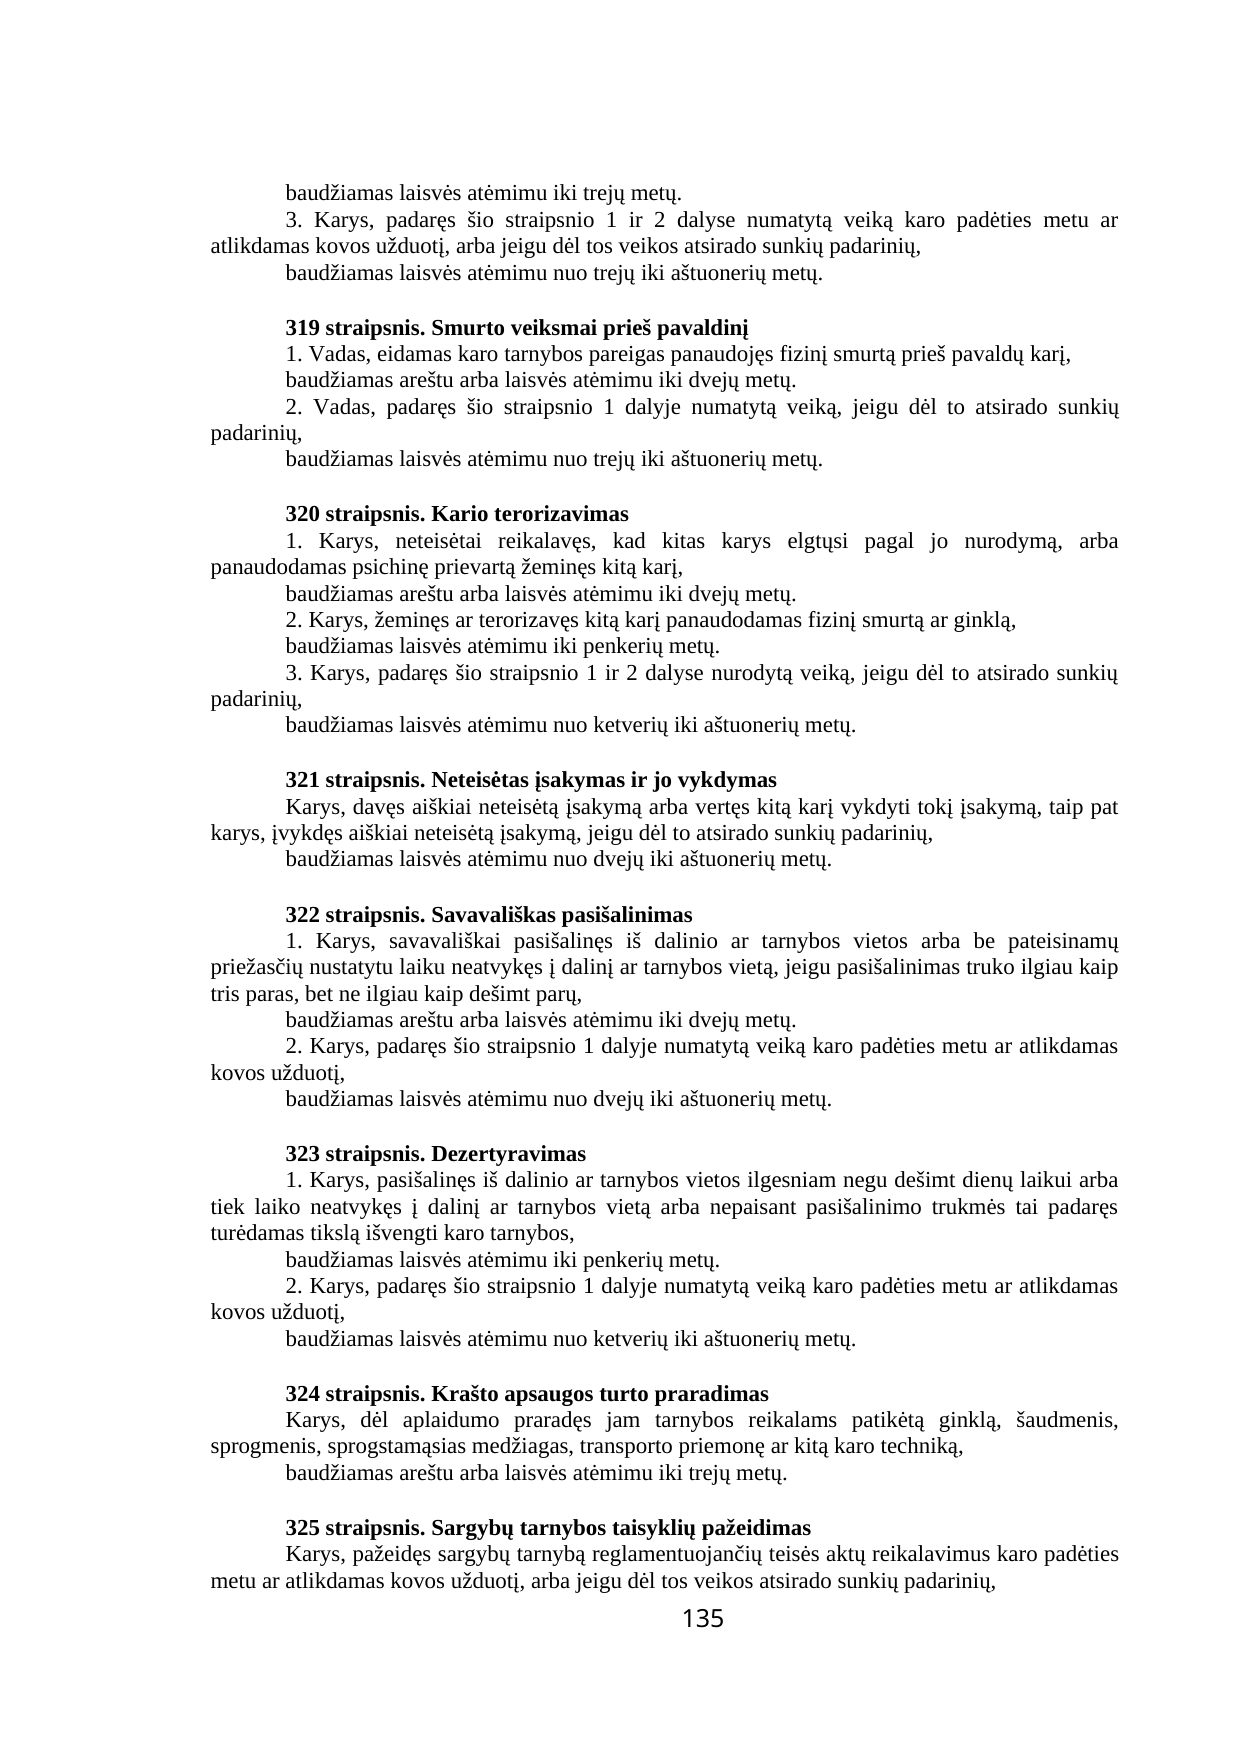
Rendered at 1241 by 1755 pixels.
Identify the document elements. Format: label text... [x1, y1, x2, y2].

text 3. Karys, padaręs šio straipsnio 1 ir 2 dalyse numatytą veiką karo padėties metu ar atlikdamas kovos užduotį, arba jeigu dėl tos veikos atsirado sunkių padarinių, [210, 206, 1120, 258]
text baudžiamas laisvės atėmimu nuo dvejų iki aštuonerių metų. [210, 846, 1120, 872]
text baudžiamas laisvės atėmimu iki penkerių metų. [210, 632, 1120, 659]
text 2. Karys, padaręs šio straipsnio 1 dalyje numatytą veiką karo padėties metu ar atlikdamas kovos užduotį, [210, 1032, 1120, 1085]
text baudžiamas laisvės atėmimu nuo dvejų iki aštuonerių metų. [210, 1085, 1120, 1111]
text 319 straipsnis. Smurto veiksmai prieš pavaldinį [210, 314, 1120, 340]
text baudžiamas areštu arba laisvės atėmimu iki dvejų metų. [210, 1006, 1120, 1032]
text baudžiamas laisvės atėmimu nuo ketverių iki aštuonerių metų. [210, 711, 1120, 738]
text baudžiamas laisvės atėmimu nuo trejų iki aštuonerių metų. [210, 258, 1120, 285]
text 325 straipsnis. Sargybų tarnybos taisyklių pažeidimas [210, 1514, 1120, 1540]
text baudžiamas laisvės atėmimu nuo ketverių iki aštuonerių metų. [210, 1325, 1120, 1351]
text 1. Vadas, eidamas karo tarnybos pareigas panaudojęs fizinį smurtą prieš pavaldų karį, [210, 340, 1120, 366]
text 1. Karys, savavališkai pasišalinęs iš dalinio ar tarnybos vietos arba be pateisinamų priežasčių nustatytu laiku neatvykęs į dalinį ar tarnybos vietą, jeigu pasišalinimas truko ilgiau kaip tris paras, bet ne ilgiau kaip dešimt parų, [210, 927, 1120, 1006]
text 322 straipsnis. Savavališkas pasišalinimas [210, 901, 1120, 927]
text Karys, pažeidęs sargybų tarnybą reglamentuojančių teisės aktų reikalavimus karo padėties metu ar atlikdamas kovos užduotį, arba jeigu dėl tos veikos atsirado sunkių padarinių, [210, 1540, 1120, 1593]
text 1. Karys, pasišalinęs iš dalinio ar tarnybos vietos ilgesniam negu dešimt dienų laikui arba tiek laiko neatvykęs į dalinį ar tarnybos vietą arba nepaisant pasišalinimo trukmės tai padaręs turėdamas tikslą išvengti karo tarnybos, [210, 1167, 1120, 1246]
text 2. Karys, žeminęs ar terorizavęs kitą karį panaudodamas fizinį smurtą ar ginklą, [210, 606, 1120, 632]
text baudžiamas laisvės atėmimu iki penkerių metų. [210, 1246, 1120, 1272]
text baudžiamas laisvės atėmimu nuo trejų iki aštuonerių metų. [210, 445, 1120, 472]
text 320 straipsnis. Kario terorizavimas [210, 501, 1120, 527]
text baudžiamas areštu arba laisvės atėmimu iki trejų metų. [210, 1459, 1120, 1485]
text 3. Karys, padaręs šio straipsnio 1 ir 2 dalyse nurodytą veiką, jeigu dėl to atsirado sunkių padarinių, [210, 659, 1120, 711]
text 324 straipsnis. Krašto apsaugos turto praradimas [210, 1380, 1120, 1406]
text 321 straipsnis. Neteisėtas įsakymas ir jo vykdymas [210, 766, 1120, 793]
text 2. Karys, padaręs šio straipsnio 1 dalyje numatytą veiką karo padėties metu ar atlikdamas kovos užduotį, [210, 1272, 1120, 1325]
text 323 straipsnis. Dezertyravimas [210, 1140, 1120, 1167]
text Karys, dėl aplaidumo praradęs jam tarnybos reikalams patikėtą ginklą, šaudmenis, sprogmenis, sprogstamąsias medžiagas, transporto priemonę ar kitą karo techniką, [210, 1406, 1120, 1459]
text Karys, davęs aiškiai neteisėtą įsakymą arba vertęs kitą karį vykdyti tokį įsakymą, taip pat karys, įvykdęs aiškiai neteisėtą įsakymą, jeigu dėl to atsirado sunkių padarinių, [210, 793, 1120, 846]
text baudžiamas laisvės atėmimu iki trejų metų. [210, 179, 1120, 206]
text baudžiamas areštu arba laisvės atėmimu iki dvejų metų. [210, 366, 1120, 393]
text 2. Vadas, padaręs šio straipsnio 1 dalyje numatytą veiką, jeigu dėl to atsirado sunkių padarinių, [210, 393, 1120, 445]
text 1. Karys, neteisėtai reikalavęs, kad kitas karys elgtųsi pagal jo nurodymą, arba panaudodamas psichinę prievartą žeminęs kitą karį, [210, 527, 1120, 579]
text baudžiamas areštu arba laisvės atėmimu iki dvejų metų. [210, 579, 1120, 606]
